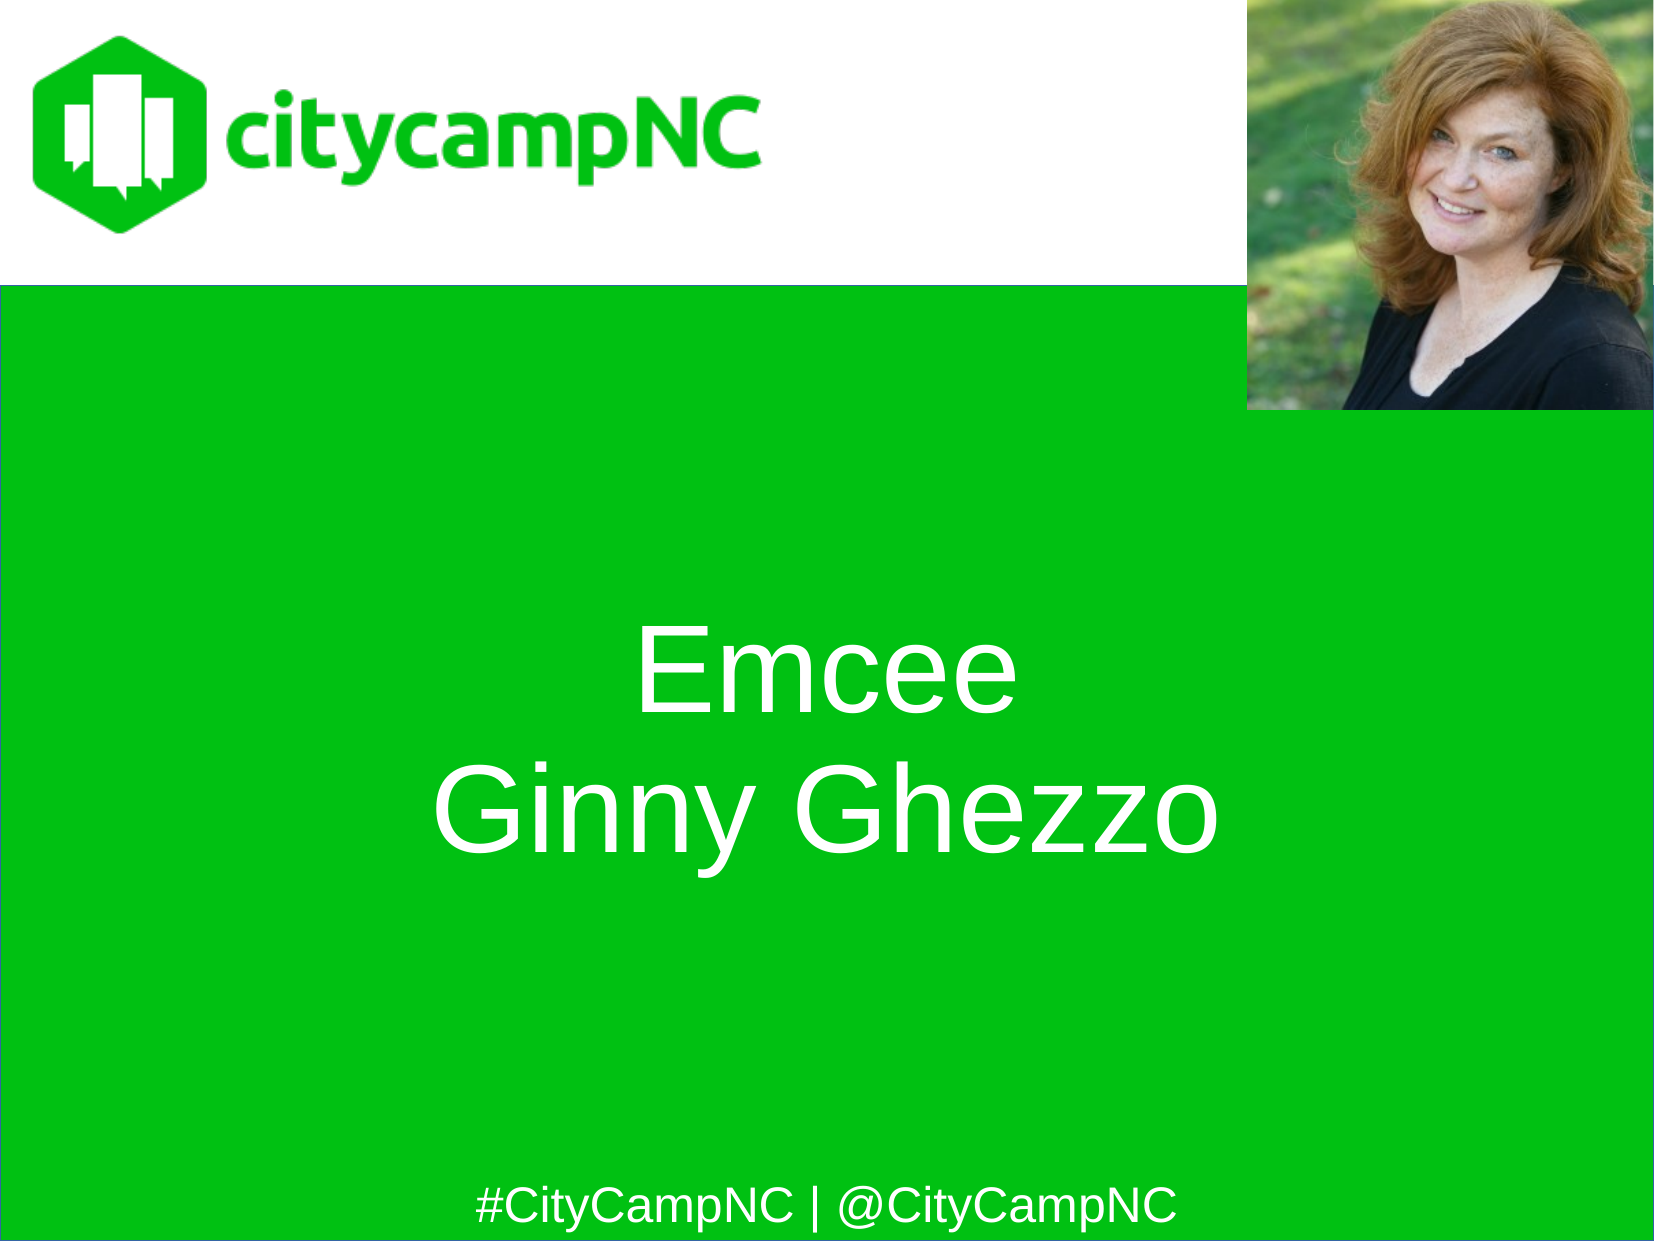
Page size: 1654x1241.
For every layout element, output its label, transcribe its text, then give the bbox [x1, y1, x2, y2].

picture [0, 3, 794, 267]
text_box Emcee Ginny Ghezzo [415, 591, 1238, 887]
picture [1247, 0, 1654, 410]
